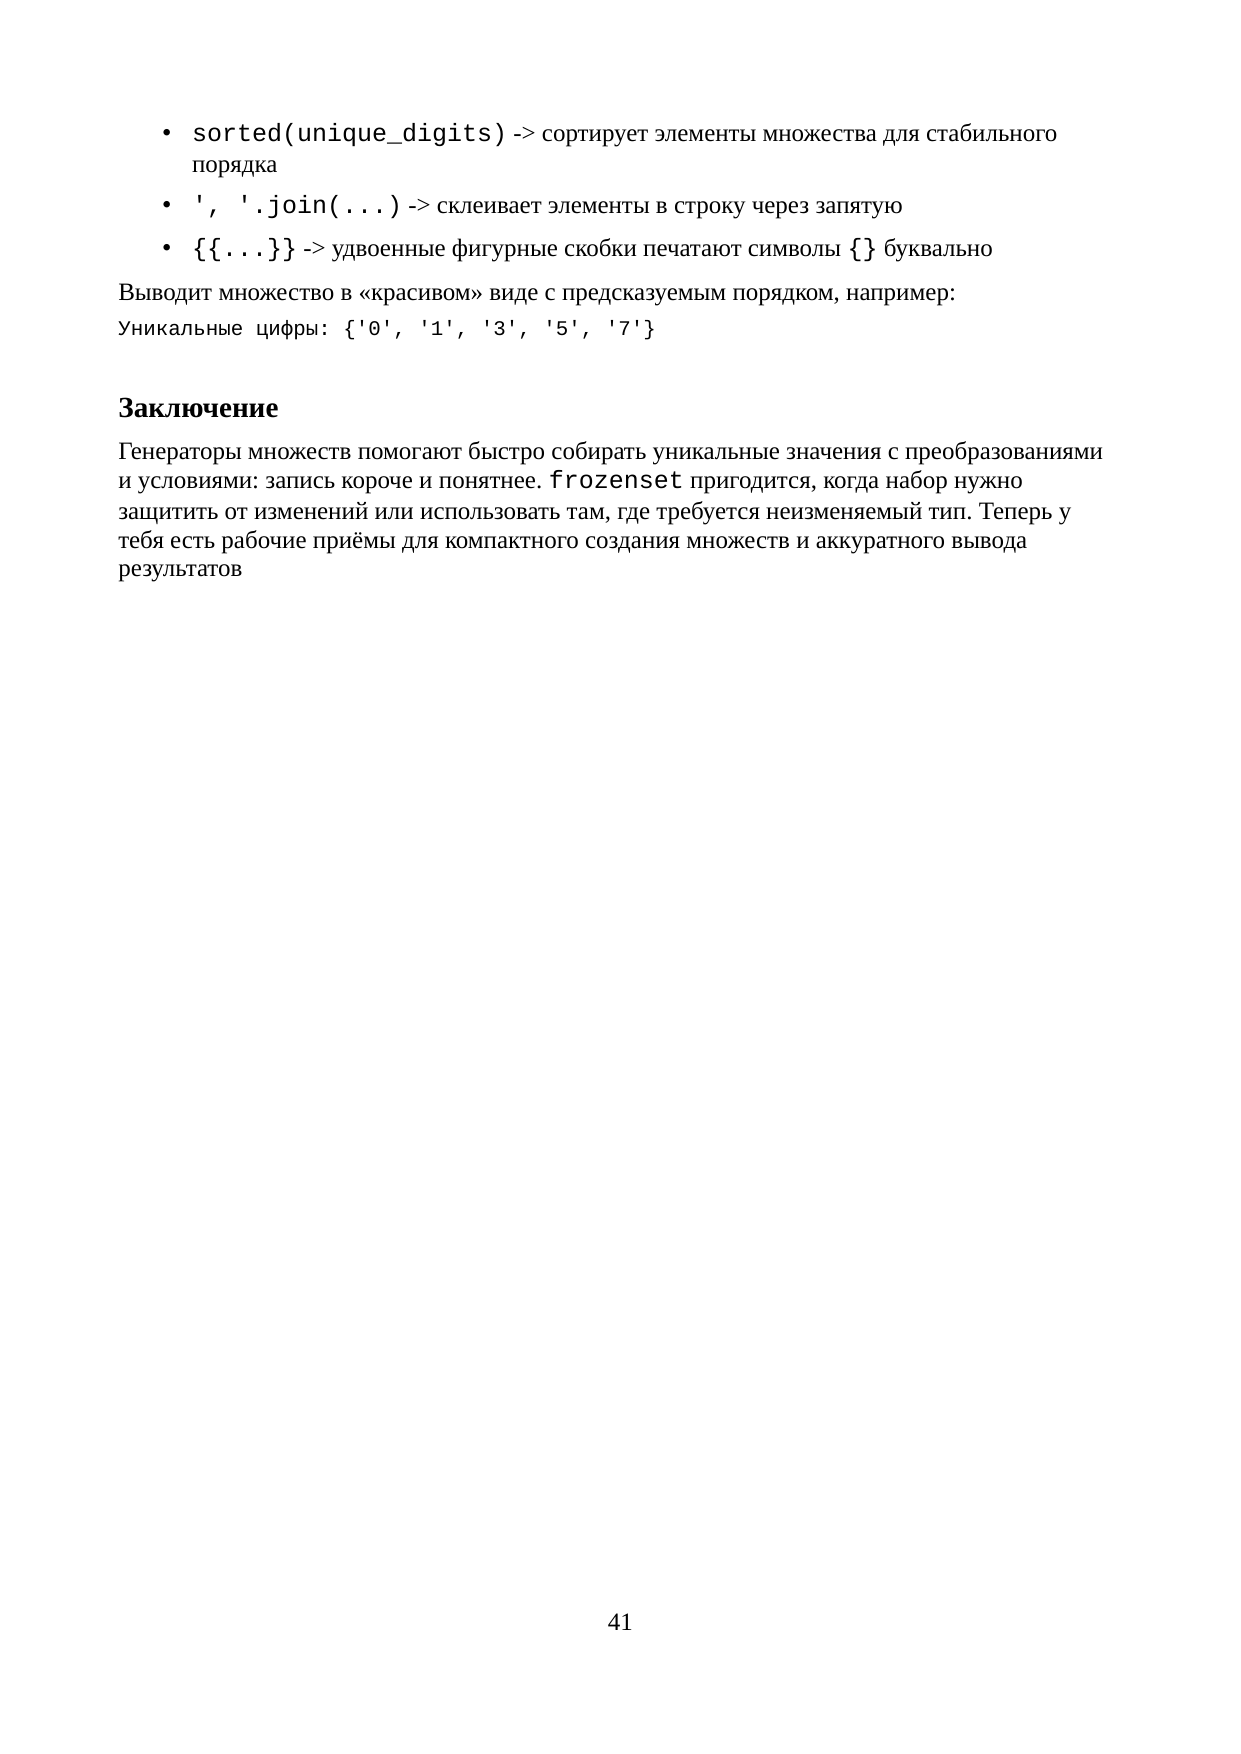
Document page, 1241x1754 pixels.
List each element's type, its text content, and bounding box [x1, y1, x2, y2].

list ', '.join(...) -> склеивает элементы в строку через запятую [162, 190, 1122, 221]
text Генераторы множеств помогают быстро собирать уникальные значения с преобразованиями и условиями: запись короче и понятнее. frozenset пригодится, когда набор нужно защитить от изменений или использовать там, где требуется неизменяемый тип. Теперь у тебя есть рабочие приёмы для компактного создания множеств и аккуратного вывода результатов [118, 436, 1122, 582]
list sorted(unique_digits) -> сортирует элементы множества для стабильного порядка [162, 118, 1122, 178]
list {{...}} -> удвоенные фигурные скобки печатают символы {} буквально [162, 233, 1122, 264]
subtitle Заключение [118, 390, 1122, 424]
text Выводит множество в «красивом» виде с предсказуемым порядком, например: [118, 277, 1122, 306]
text Уникальные цифры: {'0', '1', '3', '5', '7'} [118, 318, 1122, 342]
